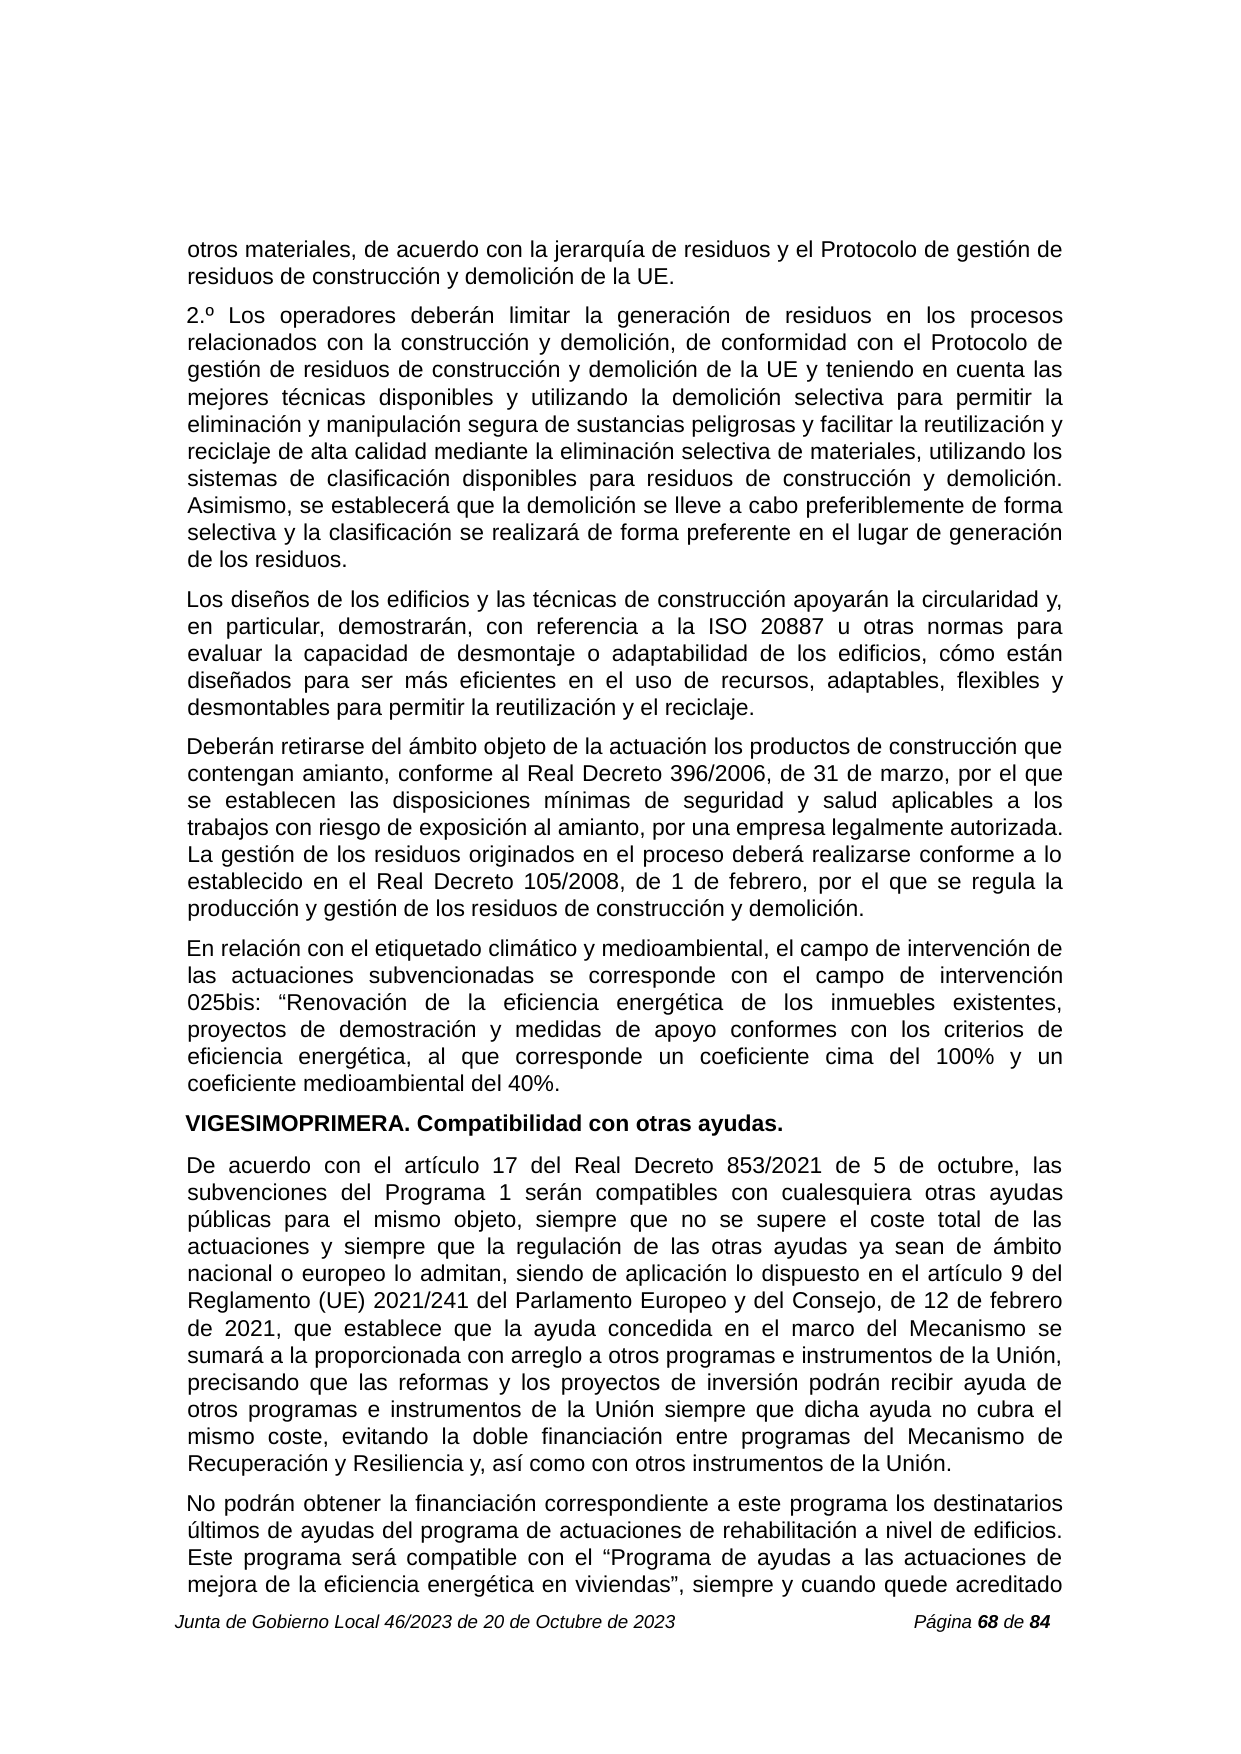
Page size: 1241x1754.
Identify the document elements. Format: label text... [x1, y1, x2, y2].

text 2.º Los operadores deberán limitar la generación de residuos en los procesos relacionados con la construcción y demolición, de conformidad con el Protocolo de gestión de residuos de construcción y demolición de la UE y teniendo en cuenta las mejores técnicas disponibles y utilizando la demolición selectiva para permitir la eliminación y manipulación segura de sustancias peligrosas y facilitar la reutilización y reciclaje de alta calidad mediante la eliminación selectiva de materiales, utilizando los sistemas de clasificación disponibles para residuos de construcción y demolición. Asimismo, se establecerá que la demolición se lleve a cabo preferiblemente de forma selectiva y la clasificación se realizará de forma preferente en el lugar de generación de los residuos. [186, 302, 1063, 572]
text Deberán retirarse del ámbito objeto de la actuación los productos de construcción que contengan amianto, conforme al Real Decreto 396/2006, de 31 de marzo, por el que se establecen las disposiciones mínimas de seguridad y salud aplicables a los trabajos con riesgo de exposición al amianto, por una empresa legalmente autorizada. La gestión de los residuos originados en el proceso deberá realizarse conforme a lo establecido en el Real Decreto 105/2008, de 1 de febrero, por el que se regula la producción y gestión de los residuos de construcción y demolición. [186, 733, 1063, 922]
text No podrán obtener la financiación correspondiente a este programa los destinatarios últimos de ayudas del programa de actuaciones de rehabilitación a nivel de edificios. Este programa será compatible con el “Programa de ayudas a las actuaciones de mejora de la eficiencia energética en viviendas”, siempre y cuando quede acreditado [186, 1489, 1063, 1597]
text VIGESIMOPRIMERA. Compatibilidad con otras ayudas. [185, 1109, 1133, 1136]
text Los diseños de los edificios y las técnicas de construcción apoyarán la circularidad y, en particular, demostrarán, con referencia a la ISO 20887 u otras normas para evaluar la capacidad de desmontaje o adaptabilidad de los edificios, cómo están diseñados para ser más eficientes en el uso de recursos, adaptables, flexibles y desmontables para permitir la reutilización y el reciclaje. [186, 586, 1063, 720]
text otros materiales, de acuerdo con la jerarquía de residuos y el Protocolo de gestión de residuos de construcción y demolición de la UE. [186, 236, 1063, 290]
text De acuerdo con el artículo 17 del Real Decreto 853/2021 de 5 de octubre, las subvenciones del Programa 1 serán compatibles con cualesquiera otras ayudas públicas para el mismo objeto, siempre que no se supere el coste total de las actuaciones y siempre que la regulación de las otras ayudas ya sean de ámbito nacional o europeo lo admitan, siendo de aplicación lo dispuesto en el artículo 9 del Reglamento (UE) 2021/241 del Parlamento Europeo y del Consejo, de 12 de febrero de 2021, que establece que la ayuda concedida en el marco del Mecanismo se sumará a la proporcionada con arreglo a otros programas e instrumentos de la Unión, precisando que las reformas y los proyectos de inversión podrán recibir ayuda de otros programas e instrumentos de la Unión siempre que dicha ayuda no cubra el mismo coste, evitando la doble financiación entre programas del Mecanismo de Recuperación y Resiliencia y, así como con otros instrumentos de la Unión. [186, 1152, 1063, 1476]
text En relación con el etiquetado climático y medioambiental, el campo de intervención de las actuaciones subvencionadas se corresponde con el campo de intervención 025bis: “Renovación de la eficiencia energética de los inmuebles existentes, proyectos de demostración y medidas de apoyo conformes con los criterios de eficiencia energética, al que corresponde un coeficiente cima del 100% y un coeficiente medioambiental del 40%. [186, 934, 1063, 1096]
